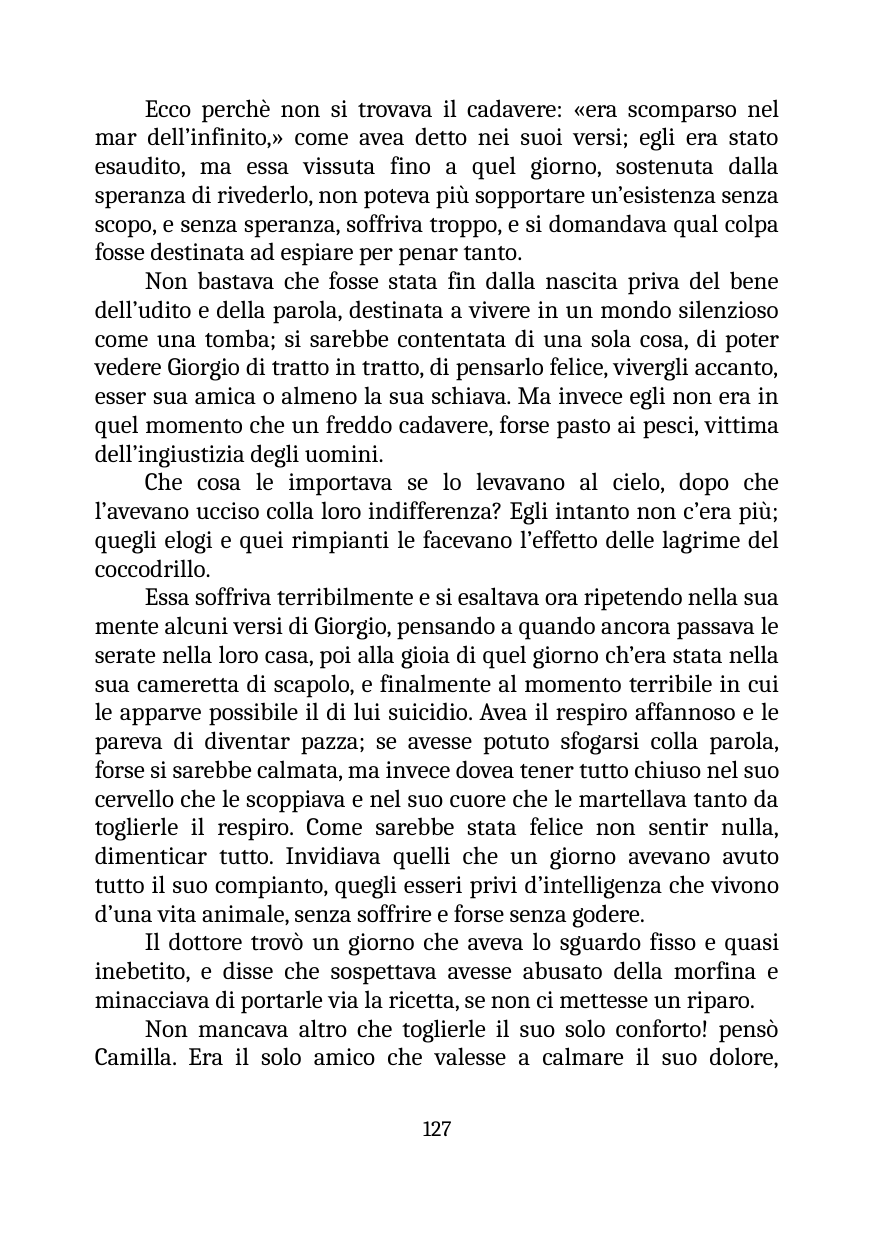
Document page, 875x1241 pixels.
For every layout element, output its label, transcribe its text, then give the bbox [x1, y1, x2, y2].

text Non mancava altro che toglierle il suo solo conforto! pensò Camilla. Era il solo amico che valesse a calmare il suo dolore, [94, 1014, 779, 1072]
text Il dottore trovò un giorno che aveva lo sguardo fisso e quasi inebetito, e disse che sospettava avesse abusato della morfina e minacciava di portarle via la ricetta, se non ci mettesse un riparo. [94, 928, 779, 1014]
text Non bastava che fosse stata fin dalla nascita priva del bene dell’udito e della parola, destinata a vivere in un mondo silenzioso come una tomba; si sarebbe contentata di una sola cosa, di poter vedere Giorgio di tratto in tratto, di pensarlo felice, vivergli accanto, esser sua amica o almeno la sua schiava. Ma invece egli non era in quel momento che un freddo cadavere, forse pasto ai pesci, vittima dell’ingiustizia degli uomini. [94, 267, 779, 468]
text Che cosa le importava se lo levavano al cielo, dopo che l’avevano ucciso colla loro indifferenza? Egli intanto non c’era più; quegli elogi e quei rimpianti le facevano l’effetto delle lagrime del coccodrillo. [94, 468, 779, 583]
text Essa soffriva terribilmente e si esaltava ora ripetendo nella sua mente alcuni versi di Giorgio, pensando a quando ancora passava le serate nella loro casa, poi alla gioia di quel giorno ch’era stata nella sua cameretta di scapolo, e finalmente al momento terribile in cui le apparve possibile il di lui suicidio. Avea il respiro affannoso e le pareva di diventar pazza; se avesse potuto sfogarsi colla parola, forse si sarebbe calmata, ma invece dovea tener tutto chiuso nel suo cervello che le scoppiava e nel suo cuore che le martellava tanto da toglierle il respiro. Come sarebbe stata felice non sentir nulla, dimenticar tutto. Invidiava quelli che un giorno avevano avuto tutto il suo compianto, quegli esseri privi d’intelligenza che vivono d’una vita animale, senza soffrire e forse senza godere. [94, 583, 779, 928]
text Ecco perchè non si trovava il cadavere: «era scomparso nel mar dell’infinito,» come avea detto nei suoi versi; egli era stato esaudito, ma essa vissuta fino a quel giorno, sostenuta dalla speranza di rivederlo, non poteva più sopportare un’esistenza senza scopo, e senza speranza, soffriva troppo, e si domandava qual colpa fosse destinata ad espiare per penar tanto. [94, 94, 779, 267]
